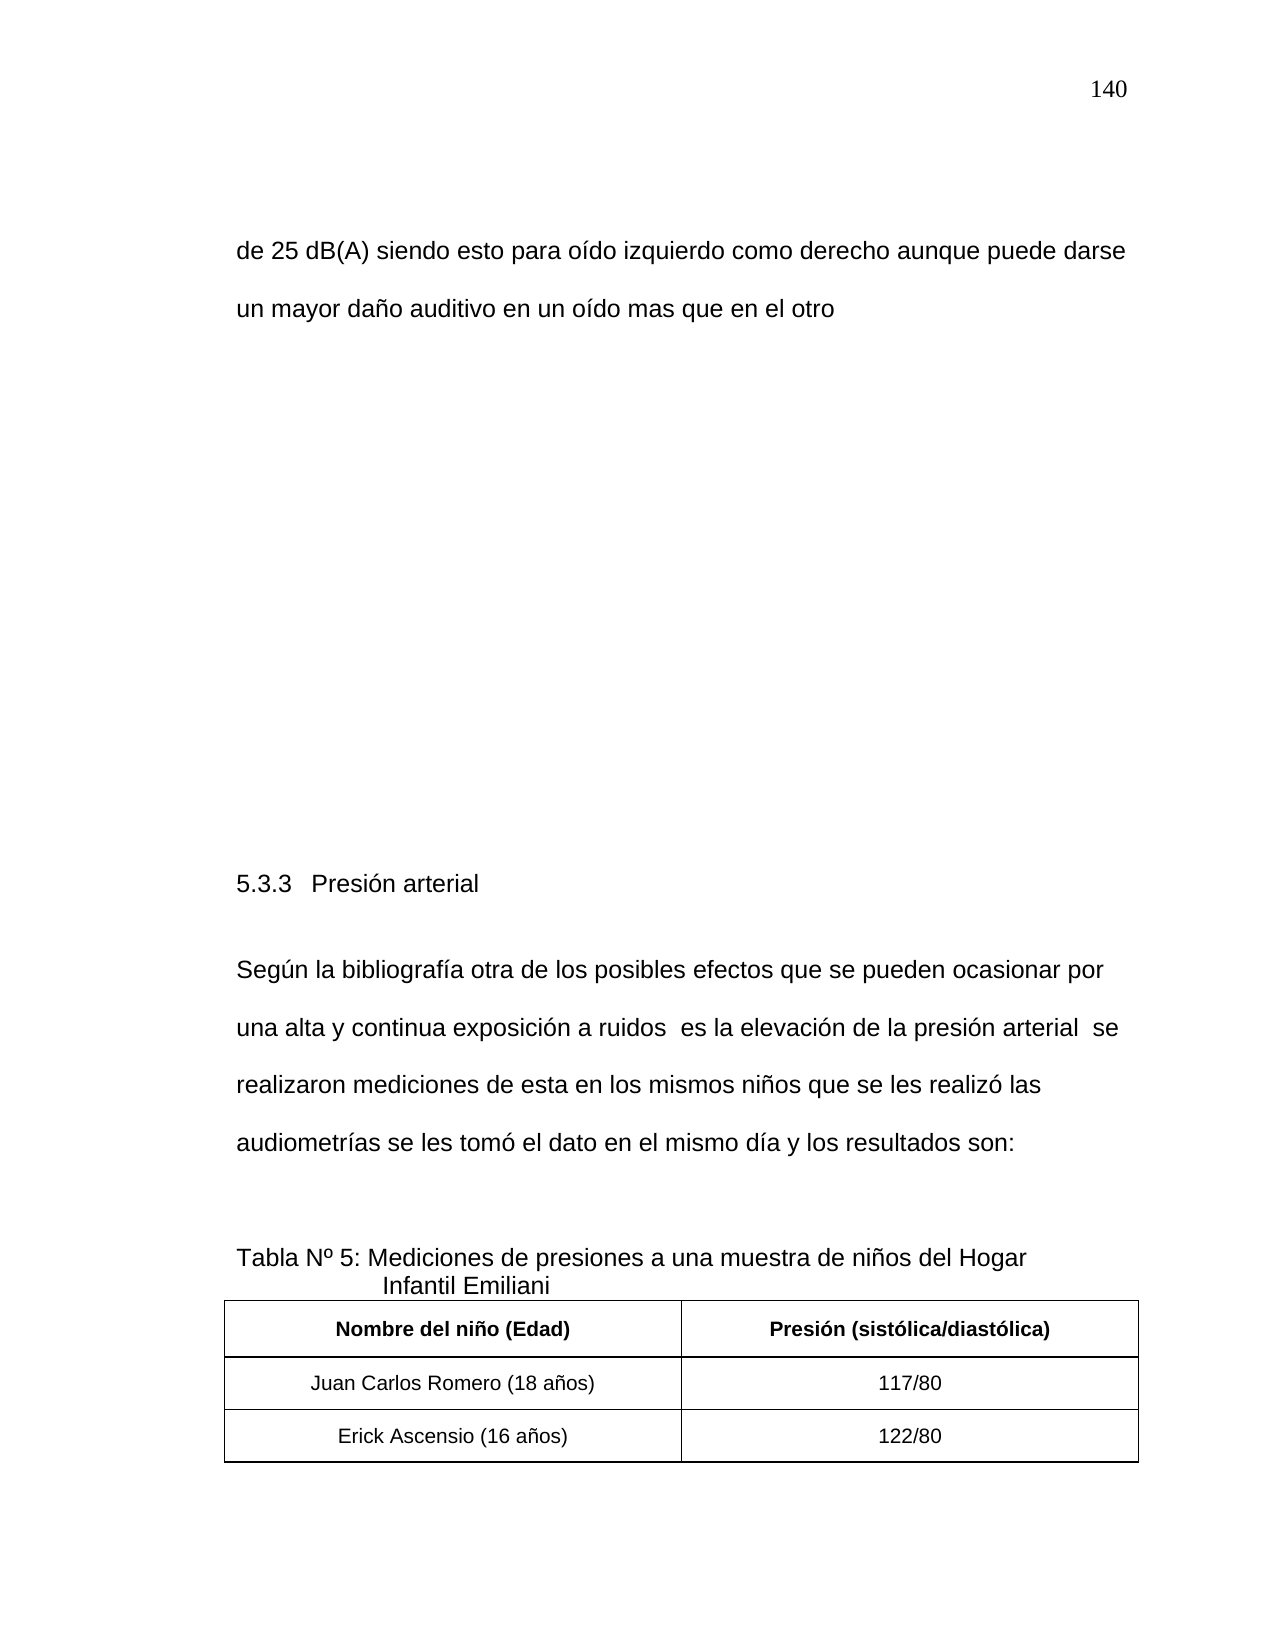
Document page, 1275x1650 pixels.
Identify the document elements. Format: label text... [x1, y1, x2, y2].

text Infantil Emiliani [236, 1271, 1127, 1300]
text Tabla Nº 5: Mediciones de presiones a una muestra de niños del Hogar [236, 1242, 1127, 1271]
table_header Presión (sistólica/diastólica) [682, 1301, 1138, 1356]
table_header Nombre del niño (Edad) [225, 1301, 681, 1356]
table_cell 122/80 [682, 1410, 1138, 1461]
text Según la bibliografía otra de los posibles efectos que se pueden ocasionar por una alta y continua exposición a ruidos es la elevación de la presión arterial se realizaron mediciones de esta en los mismos niños que se les realizó las audiometrías se les tomó el dato en el mismo día y los resultados son: [236, 955, 1127, 1156]
list Presión arterial [236, 869, 1127, 897]
table_cell Erick Ascensio (16 años) [225, 1410, 681, 1461]
table_cell Juan Carlos Romero (18 años) [225, 1358, 681, 1409]
table_cell 117/80 [682, 1358, 1138, 1409]
text de 25 dB(A) siendo esto para oído izquierdo como derecho aunque puede darse un mayor daño auditivo en un oído mas que en el otro [236, 236, 1127, 322]
